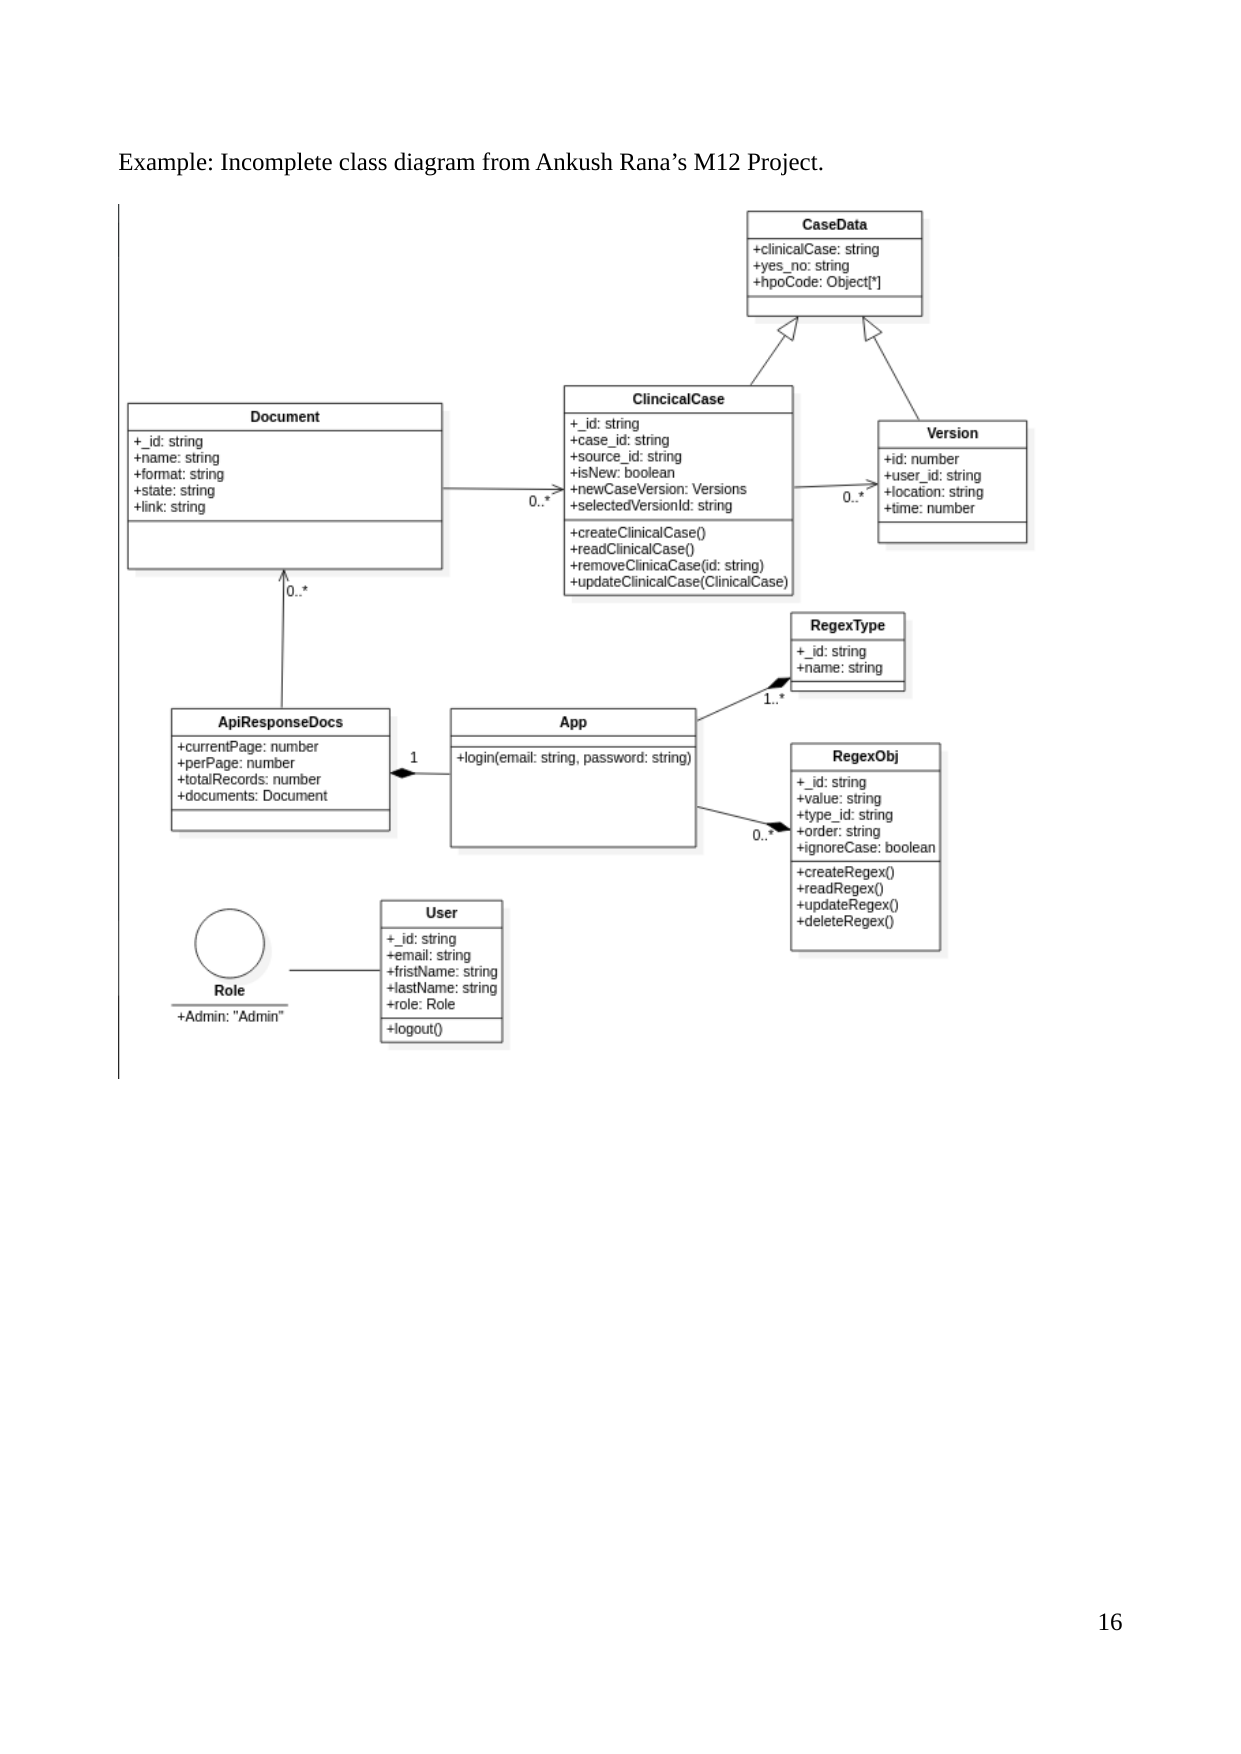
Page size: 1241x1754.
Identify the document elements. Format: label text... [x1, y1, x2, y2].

text Example: Incomplete class diagram from Ankush Rana’s M12 Project. [118, 147, 1122, 176]
picture [118, 204, 1123, 1079]
